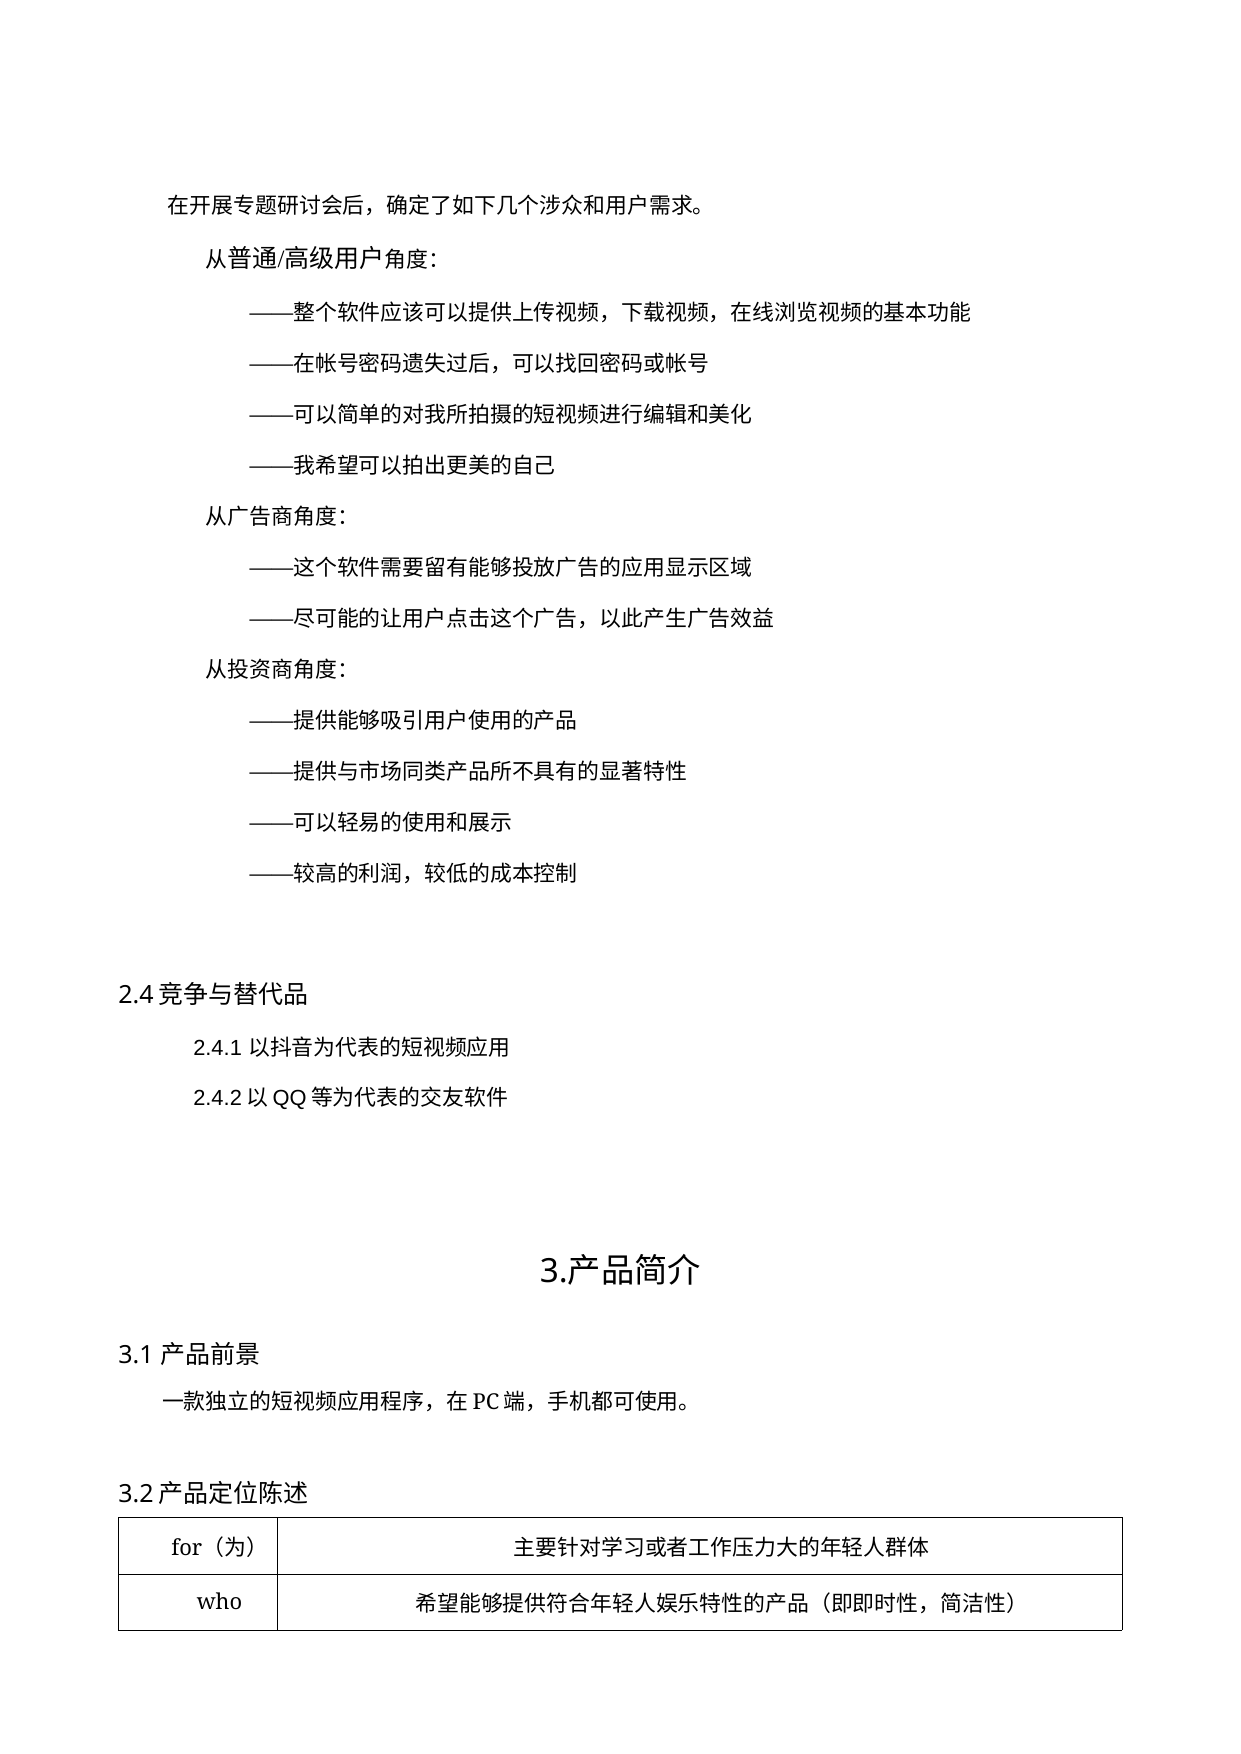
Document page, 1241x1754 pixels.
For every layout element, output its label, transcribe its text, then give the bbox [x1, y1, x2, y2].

subtitle 3.2产品定位陈述 [118, 1474, 1122, 1510]
text ——我希望可以拍出更美的自己 [118, 448, 1122, 480]
subtitle 2.4竞争与替代品 [118, 975, 1122, 1011]
text ——尽可能的让用户点击这个广告，以此产生广告效益 [118, 601, 1122, 633]
table_header for（为） [119, 1518, 277, 1573]
subtitle 2.4.2以QQ等为代表的交友软件 [118, 1080, 1122, 1111]
text ——这个软件需要留有能够投放广告的应用显示区域 [118, 550, 1122, 582]
text ——可以轻易的使用和展示 [118, 805, 1122, 837]
subtitle 2.4.1 以抖音为代表的短视频应用 [118, 1030, 1122, 1062]
text 从投资商角度： [118, 652, 1122, 684]
text 从普通/高级用户角度： [118, 239, 1122, 275]
text ——提供与市场同类产品所不具有的显著特性 [118, 754, 1122, 786]
text 一款独立的短视频应用程序，在PC端，手机都可使用。 [118, 1384, 1122, 1416]
text 从广告商角度： [118, 499, 1122, 531]
text ——提供能够吸引用户使用的产品 [118, 703, 1122, 735]
text ——在帐号密码遗失过后，可以找回密码或帐号 [118, 346, 1122, 378]
text ——可以简单的对我所拍摄的短视频进行编辑和美化 [118, 397, 1122, 429]
text ——整个软件应该可以提供上传视频，下载视频，在线浏览视频的基本功能 [118, 295, 1122, 327]
table_header 主要针对学习或者工作压力大的年轻人群体 [278, 1518, 1122, 1573]
text ——较高的利润，较低的成本控制 [118, 856, 1122, 888]
table_cell 希望能够提供符合年轻人娱乐特性的产品（即即时性，简洁性） [278, 1575, 1122, 1629]
subtitle 3.1 产品前景 [118, 1334, 1122, 1371]
text 在开展专题研讨会后，确定了如下几个涉众和用户需求。 [118, 188, 1122, 219]
subtitle 3.产品简介 [118, 1244, 1122, 1292]
table_cell who [119, 1575, 277, 1629]
